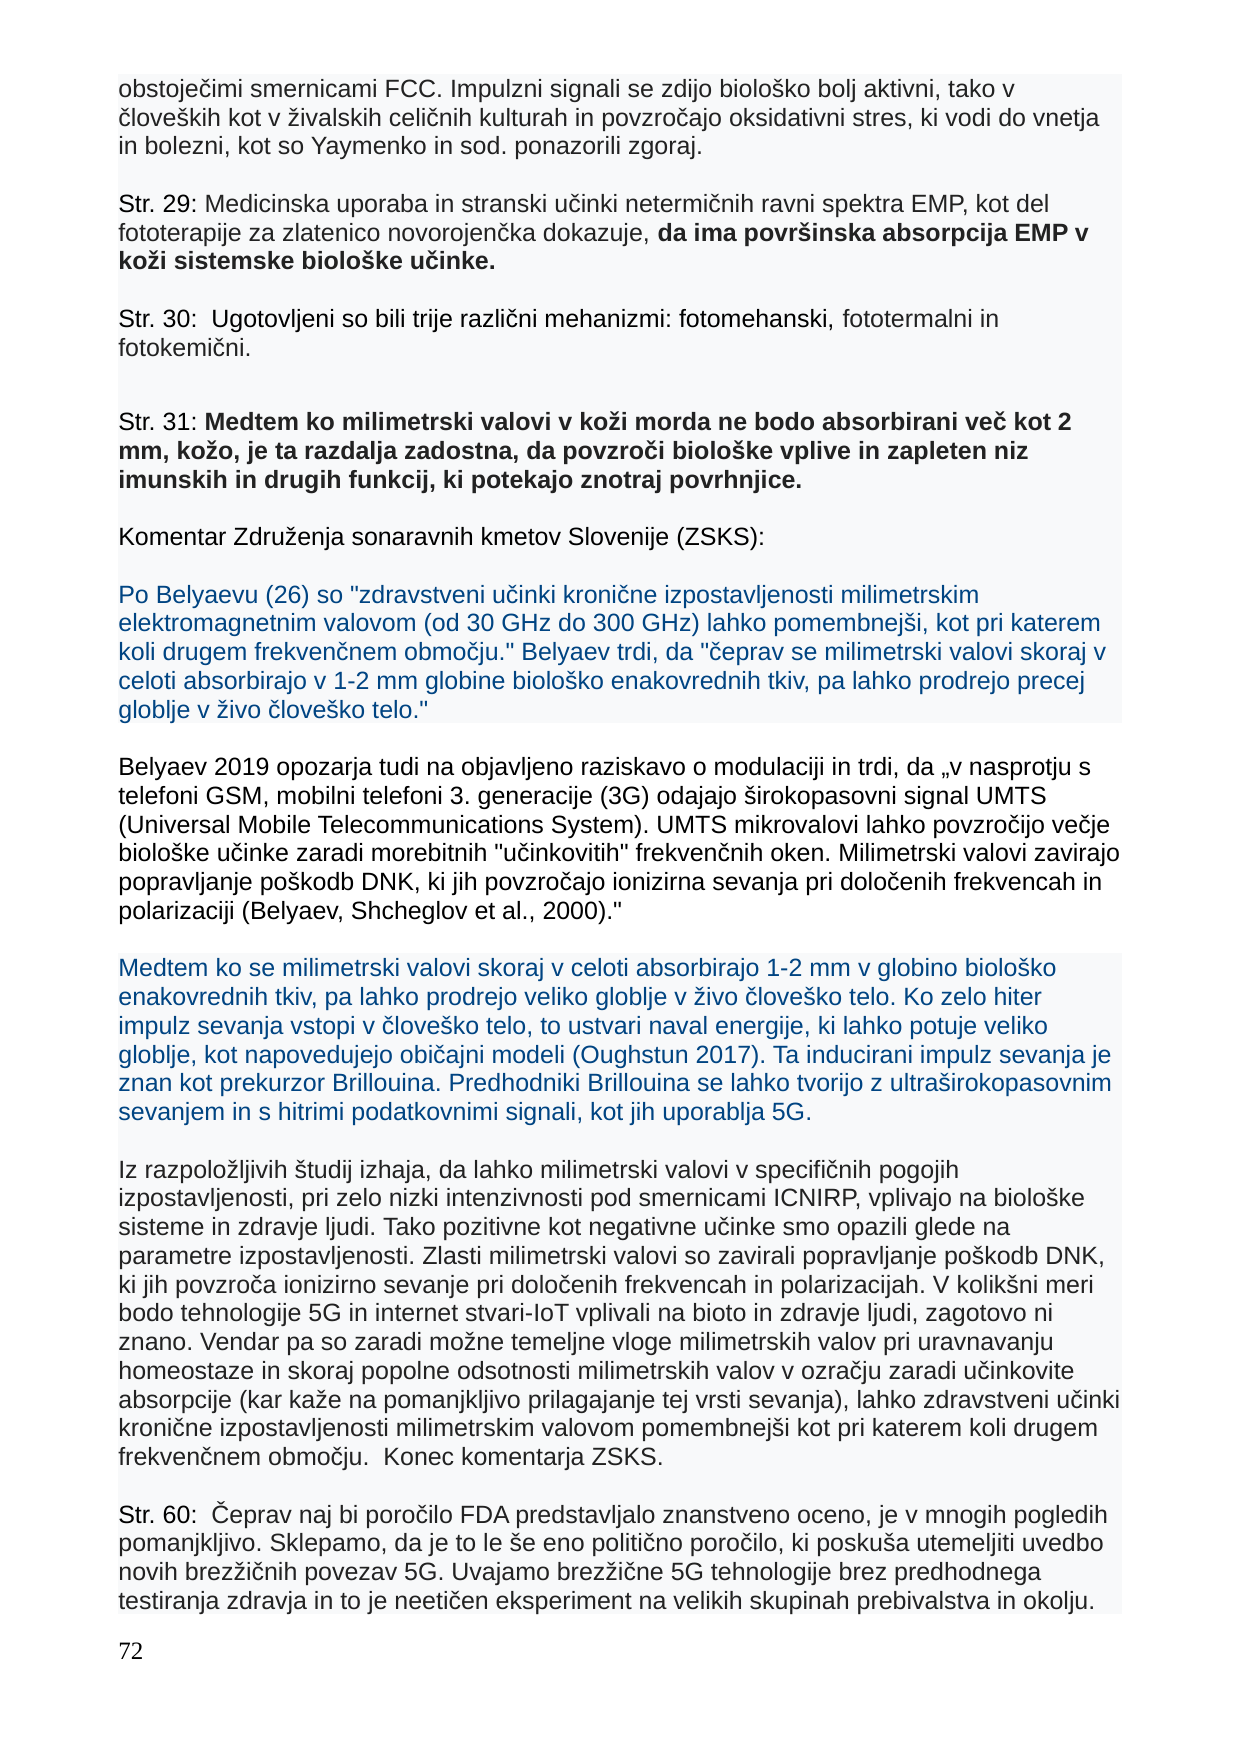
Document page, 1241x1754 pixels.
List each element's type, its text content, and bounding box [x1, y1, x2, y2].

subtitle Medtem ko se milimetrski valovi skoraj v celoti absorbirajo 1-2 mm v globino biološko enakovrednih tkiv, pa lahko prodrejo veliko globlje v živo človeško telo. Ko zelo hiter impulz sevanja vstopi v človeško telo, to ustvari naval energije, ki lahko potuje veliko globlje, kot napovedujejo običajni modeli (Oughstun 2017). Ta inducirani impulz sevanja je znan kot prekurzor Brillouina. Predhodniki Brillouina se lahko tvorijo z ultraširokopasovnim sevanjem in s hitrimi podatkovnimi signali, kot jih uporablja 5G. [118, 953, 1122, 1126]
text obstoječimi smernicami FCC. Impulzni signali se zdijo biološko bolj aktivni, tako v človeških kot v živalskih celičnih kulturah in povzročajo oksidativni stres, ki vodi do vnetja in bolezni, kot so Yaymenko in sod. ponazorili zgoraj. [118, 74, 1122, 160]
text Iz razpoložljivih študij izhaja, da lahko milimetrski valovi v specifičnih pogojih izpostavljenosti, pri zelo nizki intenzivnosti pod smernicami ICNIRP, vplivajo na biološke sisteme in zdravje ljudi. Tako pozitivne kot negativne učinke smo opazili glede na parametre izpostavljenosti. Zlasti milimetrski valovi so zavirali popravljanje poškodb DNK, ki jih povzroča ionizirno sevanje pri določenih frekvencah in polarizacijah. V kolikšni meri bodo tehnologije 5G in internet stvari-IoT vplivali na bioto in zdravje ljudi, zagotovo ni znano. Vendar pa so zaradi možne temeljne vloge milimetrskih valov pri uravnavanju homeostaze in skoraj popolne odsotnosti milimetrskih valov v ozračju zaradi učinkovite absorpcije (kar kaže na pomanjkljivo prilagajanje tej vrsti sevanja), lahko zdravstveni učinki kronične izpostavljenosti milimetrskim valovom pomembnejši kot pri katerem koli drugem frekvenčnem območju. Konec komentarja ZSKS. [118, 1154, 1122, 1471]
text Komentar Združenja sonaravnih kmetov Slovenije (ZSKS): [118, 522, 1122, 551]
text Str. 29: Medicinska uporaba in stranski učinki netermičnih ravni spektra EMP, kot del fototerapije za zlatenico novorojenčka dokazuje, da ima površinska absorpcija EMP v koži sistemske biološke učinke. [118, 189, 1122, 275]
text Str. 60: Čeprav naj bi poročilo FDA predstavljalo znanstveno oceno, je v mnogih pogledih pomanjkljivo. Sklepamo, da je to le še eno politično poročilo, ki poskuša utemeljiti uvedbo novih brezžičnih povezav 5G. Uvajamo brezžične 5G tehnologije brez predhodnega testiranja zdravja in to je neetičen eksperiment na velikih skupinah prebivalstva in okolju. [118, 1499, 1122, 1614]
text Str. 31: Medtem ko milimetrski valovi v koži morda ne bodo absorbirani več kot 2 mm, kožo, je ta razdalja zadostna, da povzroči biološke vplive in zapleten niz imunskih in drugih funkcij, ki potekajo znotraj povrhnjice. [118, 407, 1122, 493]
text Str. 30: Ugotovljeni so bili trije različni mehanizmi: fotomehanski, fototermalni in fotokemični. [118, 304, 1122, 361]
subtitle Belyaev 2019 opozarja tudi na objavljeno raziskavo o modulaciji in trdi, da „v nasprotju s telefoni GSM, mobilni telefoni 3. generacije (3G) odajajo širokopasovni signal UMTS (Universal Mobile Telecommunications System). UMTS mikrovalovi lahko povzročijo večje biološke učinke zaradi morebitnih "učinkovitih" frekvenčnih oken. Milimetrski valovi zavirajo popravljanje poškodb DNK, ki jih povzročajo ionizirna sevanja pri določenih frekvencah in polarizaciji (Belyaev, Shcheglov et al., 2000)." [118, 752, 1122, 924]
text Po Belyaevu (26) so "zdravstveni učinki kronične izpostavljenosti milimetrskim elektromagnetnim valovom (od 30 GHz do 300 GHz) lahko pomembnejši, kot pri katerem koli drugem frekvenčnem območju." Belyaev trdi, da "čeprav se milimetrski valovi skoraj v celoti absorbirajo v 1-2 mm globine biološko enakovrednih tkiv, pa lahko prodrejo precej globlje v živo človeško telo." [118, 579, 1122, 723]
